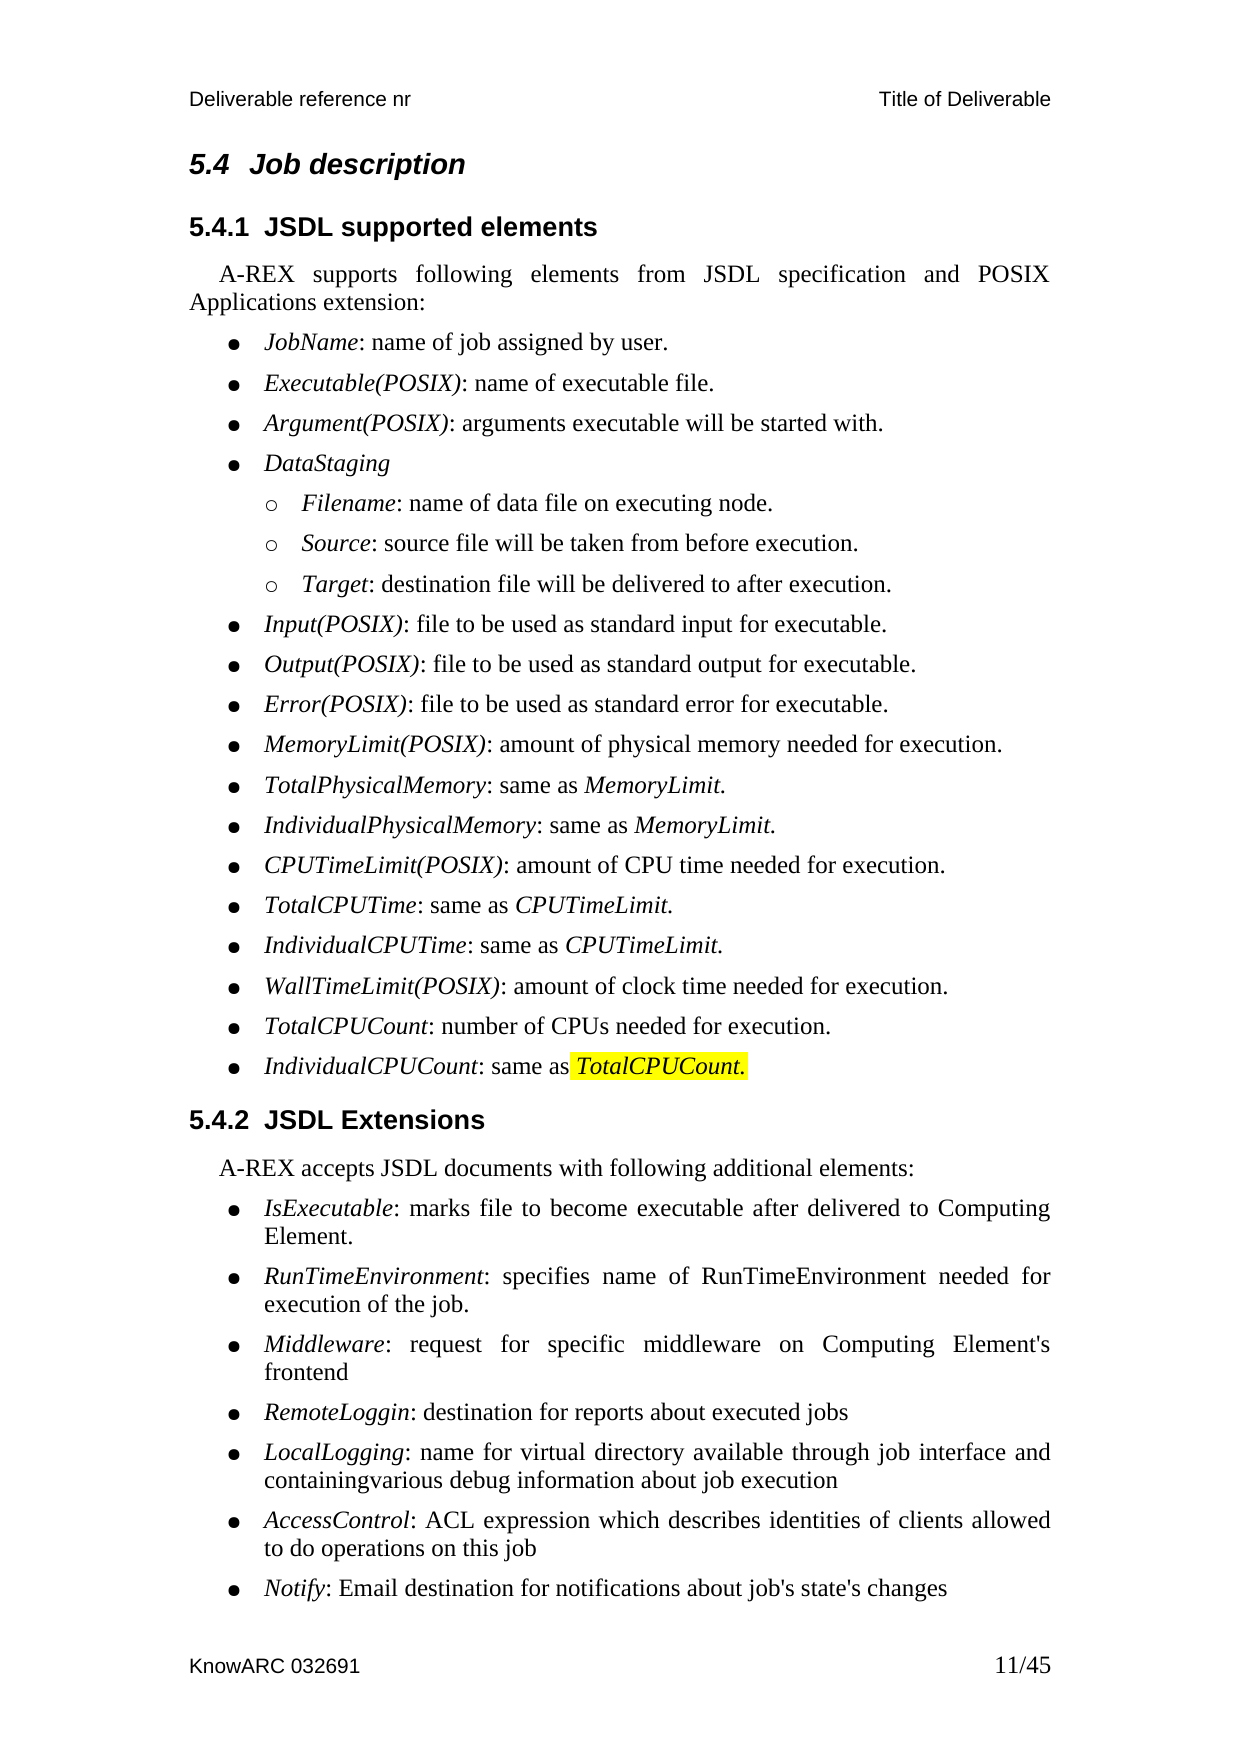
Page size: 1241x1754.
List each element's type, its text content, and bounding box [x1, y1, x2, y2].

list TotalCPUCount: number of CPUs needed for execution. [226, 1012, 1051, 1040]
subtitle JSDL supported elements [189, 212, 1051, 242]
list Source: source file will be taken from before execution. [264, 529, 1051, 557]
list DataStaging [226, 449, 1051, 477]
text A-REX accepts JSDL documents with following additional elements: [189, 1154, 1051, 1182]
list IndividualCPUTime: same as CPUTimeLimit. [226, 932, 1051, 959]
list Executable(POSIX): name of executable file. [226, 369, 1051, 396]
list RunTimeEnvironment: specifies name of RunTimeEnvironment needed for execution of the job. [226, 1262, 1051, 1318]
list IndividualPhysicalMemory: same as MemoryLimit. [226, 811, 1051, 839]
list Target: destination file will be delivered to after execution. [264, 570, 1051, 597]
list Notify: Email destination for notifications about job's state's changes [226, 1574, 1051, 1602]
list Error(POSIX): file to be used as standard error for executable. [226, 690, 1051, 718]
list TotalPhysicalMemory: same as MemoryLimit. [226, 771, 1051, 798]
list Middleware: request for specific middleware on Computing Element's frontend [226, 1330, 1051, 1386]
text A-REX supports following elements from JSDL specification and POSIX Applications extension: [189, 261, 1051, 316]
list MemoryLimit(POSIX): amount of physical memory needed for execution. [226, 731, 1051, 758]
list RemoteLoggin: destination for reports about executed jobs [226, 1398, 1051, 1426]
subtitle Job description [189, 148, 1051, 180]
list Input(POSIX): file to be used as standard input for executable. [226, 610, 1051, 638]
list Filename: name of data file on executing node. [264, 489, 1051, 517]
list IsExecutable: marks file to become executable after delivered to Computing Element. [226, 1194, 1051, 1250]
list AccessControl: ACL expression which describes identities of clients allowed to do operations on this job [226, 1506, 1051, 1562]
list IndividualCPUCount: same as TotalCPUCount. [226, 1052, 1051, 1080]
subtitle JSDL Extensions [189, 1105, 1051, 1135]
list CPUTimeLimit(POSIX): amount of CPU time needed for execution. [226, 851, 1051, 879]
list LocalLogging: name for virtual directory available through job interface and containingvarious debug information about job execution [226, 1438, 1051, 1494]
list TotalCPUTime: same as CPUTimeLimit. [226, 891, 1051, 919]
list JobName: name of job assigned by user. [226, 328, 1051, 356]
list WallTimeLimit(POSIX): amount of clock time needed for execution. [226, 972, 1051, 999]
list Output(POSIX): file to be used as standard output for executable. [226, 650, 1051, 678]
list Argument(POSIX): arguments executable will be started with. [226, 409, 1051, 437]
